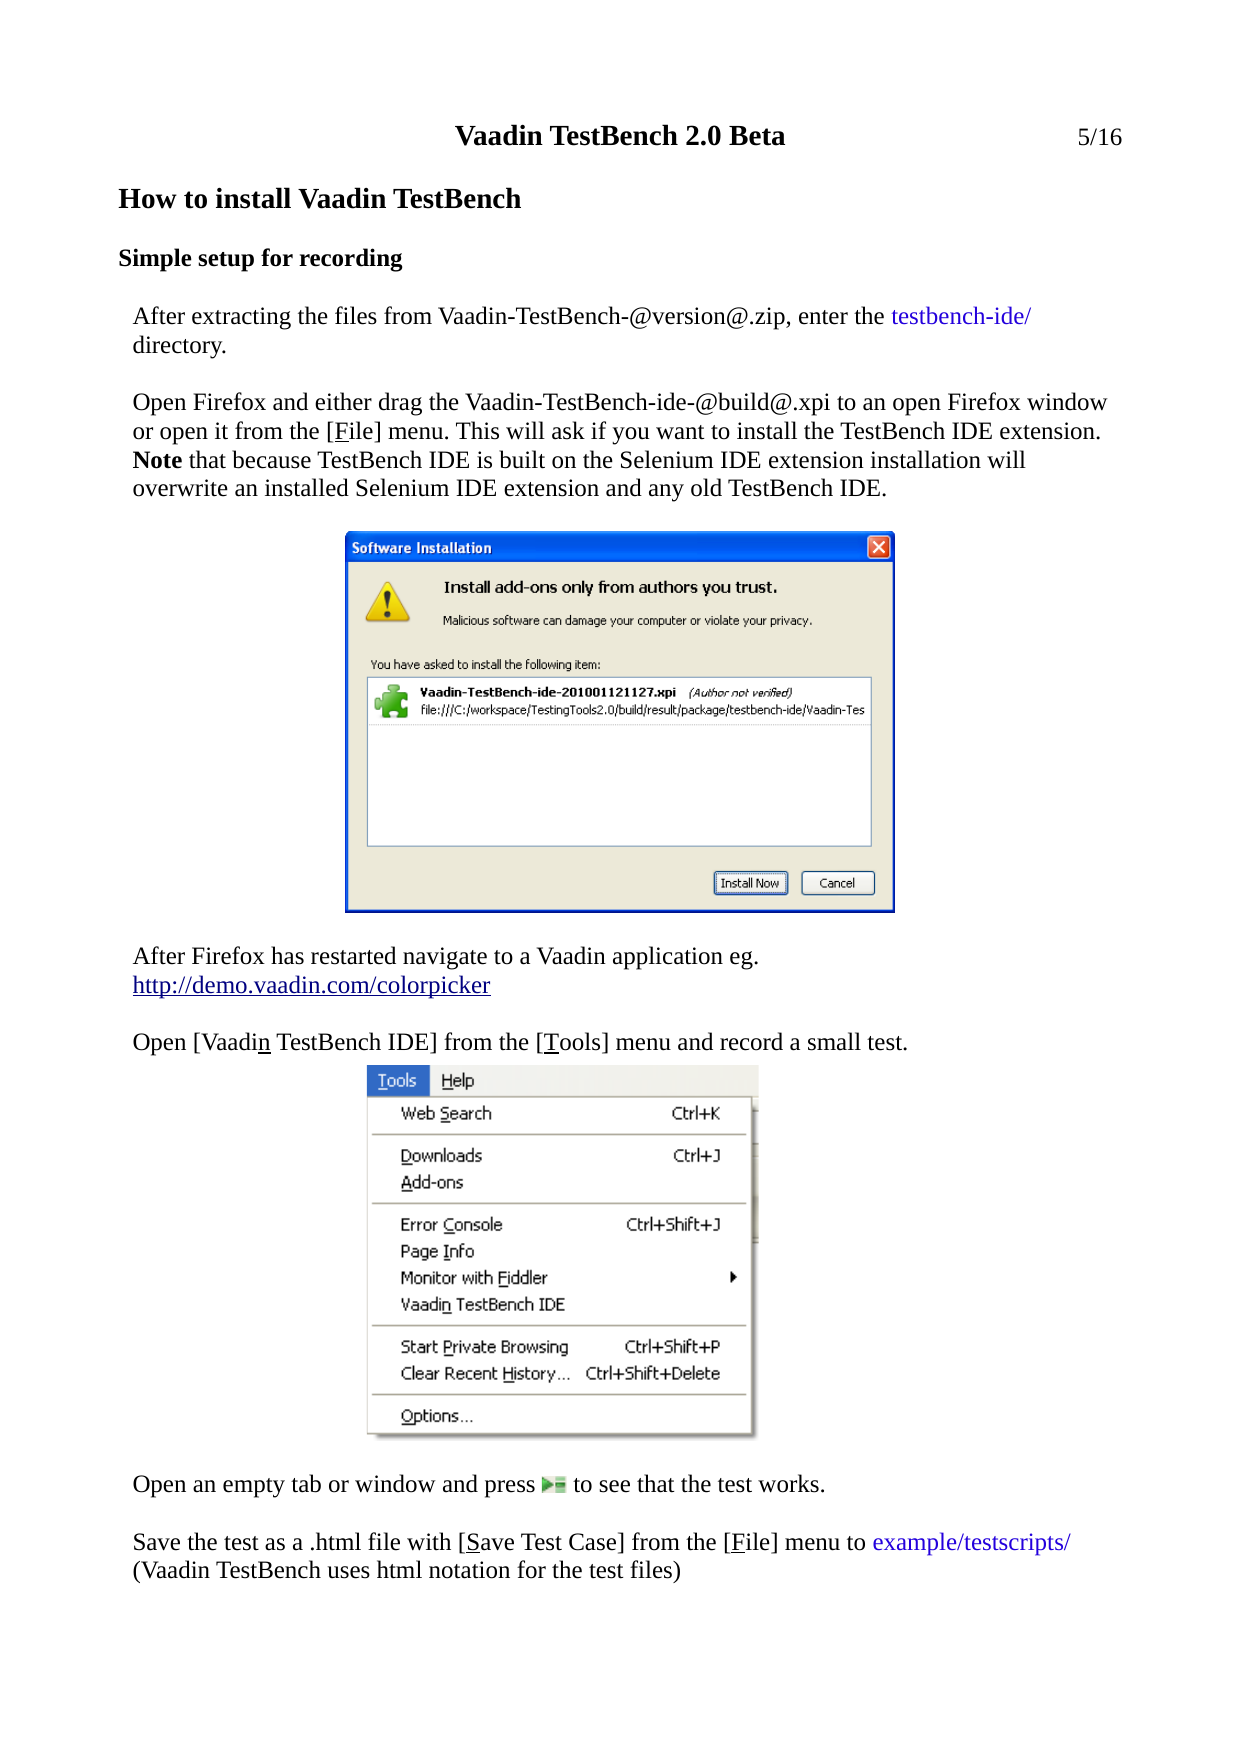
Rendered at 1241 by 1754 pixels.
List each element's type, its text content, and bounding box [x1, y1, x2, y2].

text After extracting the files from Vaadin-TestBench-@version@.zip, enter the testbench-ide/ directory. [132, 301, 1122, 358]
text Note that because TestBench IDE is built on the Selenium IDE extension installation will overwrite an installed Selenium IDE extension and any old TestBench IDE. [132, 445, 1122, 502]
picture [345, 531, 895, 913]
picture [541, 1476, 567, 1493]
picture [366, 1065, 759, 1441]
text Open [Vaadin TestBench IDE] from the [Tools] menu and record a small test. [132, 1027, 1122, 1056]
text Open Firefox and either drag the Vaadin-TestBench-ide-@build@.xpi to an open Firefox window or open it from the [File] menu. This will ask if you want to install the TestBench IDE extension. [132, 387, 1122, 445]
text (Vaadin TestBench uses html notation for the test files) [132, 1555, 1122, 1584]
text Save the test as a .html file with [Save Test Case] from the [File] menu to example/testscripts/ [132, 1527, 1122, 1555]
text How to install Vaadin TestBench [118, 181, 1122, 215]
text Open an empty tab or window and press to see that the test works. [132, 1469, 1122, 1498]
text Simple setup for recording [118, 243, 1122, 272]
text After Firefox has restarted navigate to a Vaadin application eg. http://demo.vaadin.com/colorpicker [132, 941, 1122, 998]
